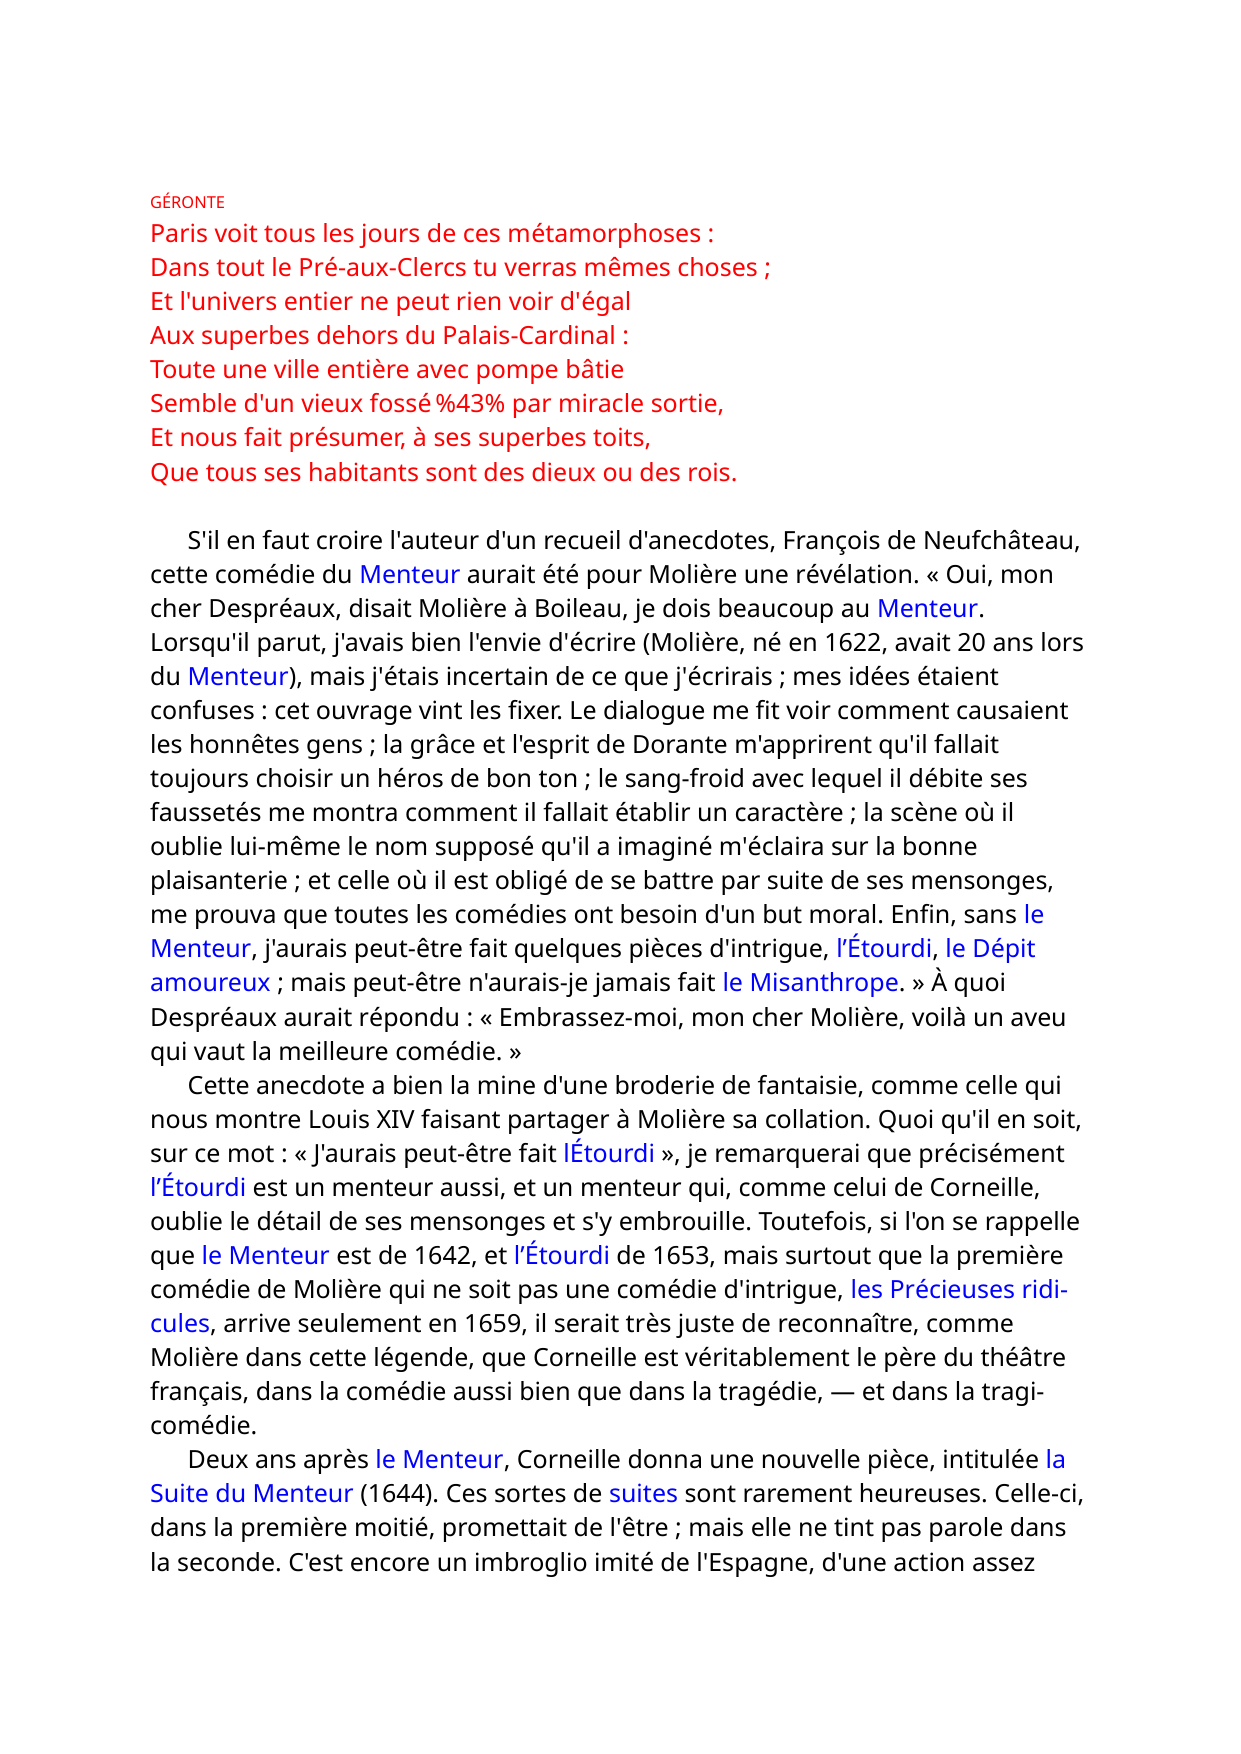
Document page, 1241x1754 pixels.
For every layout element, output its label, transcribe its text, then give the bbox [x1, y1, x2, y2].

text Semble d'un vieux fossé %43% par miracle sortie, [150, 386, 1091, 420]
text Deux ans après le Menteur, Corneille donna une nouvelle pièce, intitulée la Suite du Menteur (1644). Ces sortes de suites sont rarement heureuses. Celle-ci, dans la première moitié, promettait de l'être ; mais elle ne tint pas parole dans la seconde. C'est encore un imbroglio imité de l'Espagne, d'une action assez [150, 1442, 1091, 1578]
text Paris voit tous les jours de ces métamorphoses : [150, 216, 1091, 250]
text Et nous fait présumer, à ses superbes toits, [150, 420, 1091, 454]
text Toute une ville entière avec pompe bâtie [150, 352, 1091, 386]
text Que tous ses habitants sont des dieux ou des rois. [150, 454, 1091, 488]
text géronte [150, 182, 1091, 216]
text S'il en faut croire l'auteur d'un recueil d'anec­dotes, François de Neufchâteau, cette comédie du Menteur aurait été pour Molière une révélation. « Oui, mon cher Despréaux, disait Molière à Boileau, je dois beaucoup au Menteur. Lorsqu'il parut, j'avais bien l'envie d'écrire (Molière, né en 1622, avait 20 ans lors du Menteur), mais j'étais incertain de ce que j'écrirais ; mes idées étaient confuses : cet ouvrage vint les fixer. Le dialogue me fit voir comment causaient les honnêtes gens ; la grâce et l'esprit de Dorante m'apprirent qu'il fallait toujours choisir un héros de bon ton ; le sang-froid avec lequel il débite ses faussetés me montra comment il fallait établir un caractère ; la scène où il oublie lui-même le nom supposé qu'il a imaginé m'éclaira sur la bonne plaisanterie ; et celle où il est obligé de se battre par suite de ses mensonges, me prouva que toutes les comédies ont besoin d'un but moral. Enfin, sans le Menteur, j'aurais peut-être fait quel­ques pièces d'intrigue, l’Étourdi, le Dépit amoureux ; mais peut-être n'aurais-je jamais fait le Misan­thrope. » À quoi Despréaux aurait répondu : « Em­brassez-moi, mon cher Molière, voilà un aveu qui vaut la meilleure comédie. » [150, 522, 1091, 1067]
text Dans tout le Pré-aux-Clercs tu verras mêmes choses ; [150, 250, 1091, 284]
text Et l'univers entier ne peut rien voir d'égal [150, 284, 1091, 318]
text Cette anecdote a bien la mine d'une broderie de fantaisie, comme celle qui nous montre Louis XIV faisant partager à Molière sa collation. Quoi qu'il en soit, sur ce mot : « J'aurais peut-être fait lÉtourdi », je remarquerai que précisément l’Étourdi est un menteur aussi, et un menteur qui, comme celui de Corneille, oublie le détail de ses mensonges et s'y embrouille. Toutefois, si l'on se rappelle que le Menteur est de 1642, et l’Étourdi de 1653, mais surtout que la première comédie de Molière qui ne soit pas une comédie d'intrigue, les Précieuses ridi­cules, arrive seulement en 1659, il serait très juste de reconnaître, comme Molière dans cette légende, que Corneille est véritablement le père du théâtre français, dans la comédie aussi bien que dans la tragédie, — et dans la tragi-comédie. [150, 1067, 1091, 1442]
text Aux superbes dehors du Palais-Cardinal : [150, 318, 1091, 352]
